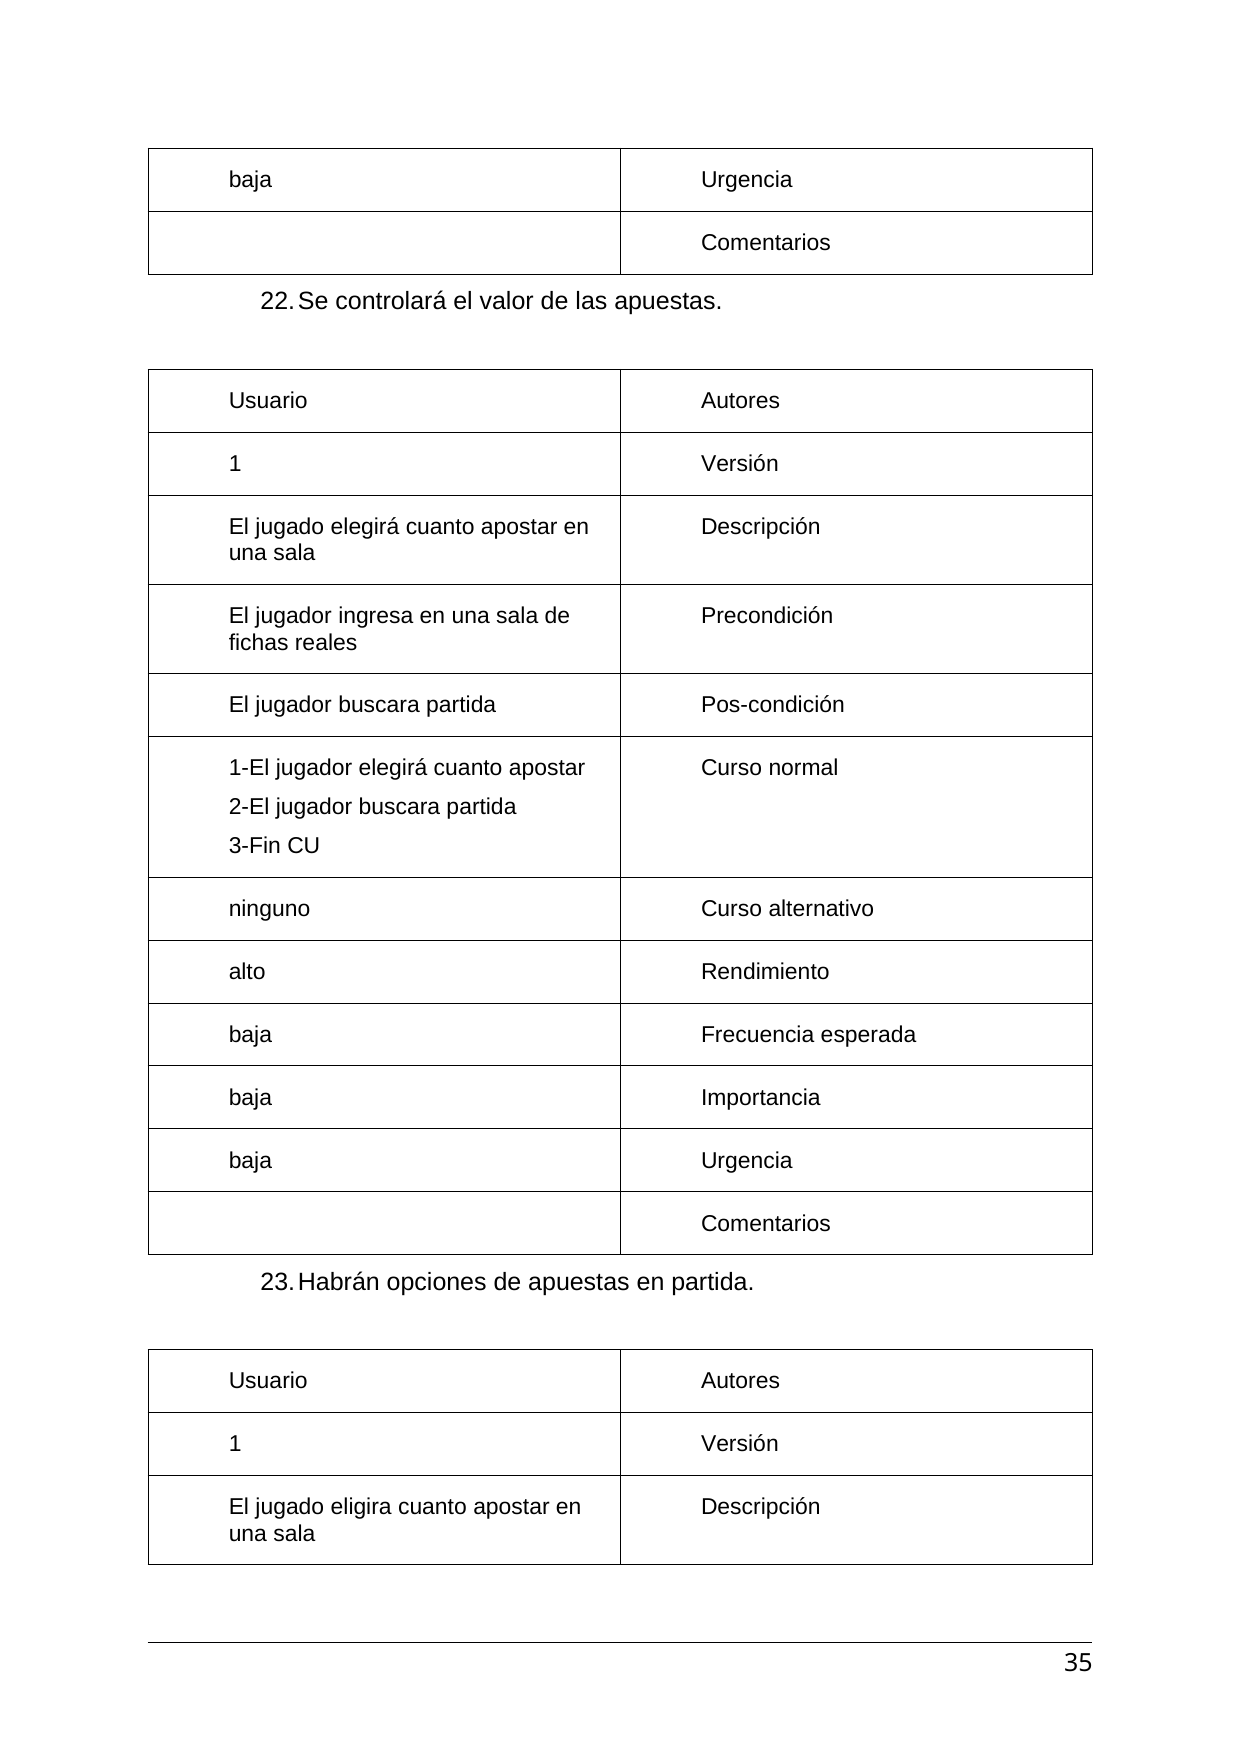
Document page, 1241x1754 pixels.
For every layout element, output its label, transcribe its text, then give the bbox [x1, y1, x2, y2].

table_cell Urgencia [621, 1129, 1092, 1191]
table_cell Comentarios [621, 212, 1092, 273]
table_cell baja [149, 1129, 620, 1191]
table_cell 1 [149, 1413, 620, 1475]
table_cell Importancia [621, 1066, 1092, 1128]
table_cell Frecuencia esperada [621, 1004, 1092, 1065]
table_cell Precondición [621, 585, 1092, 673]
table_cell Urgencia [621, 149, 1092, 211]
table_cell baja [149, 1004, 620, 1065]
table_header Usuario [149, 370, 620, 432]
table_header Autores [621, 370, 1092, 432]
table_cell alto [149, 941, 620, 1002]
table_cell El jugado eligira cuanto apostar en una sala [149, 1476, 620, 1564]
table_cell 1-El jugador elegirá cuanto apostar 2-El jugador buscara partida 3-Fin CU [149, 737, 620, 877]
table_cell [149, 212, 620, 273]
table_cell Comentarios [621, 1192, 1092, 1254]
table_cell Descripción [621, 1476, 1092, 1564]
table_cell Rendimiento [621, 941, 1092, 1002]
table_cell baja [149, 149, 620, 211]
table_cell Versión [621, 433, 1092, 494]
table_cell El jugado elegirá cuanto apostar en una sala [149, 496, 620, 584]
list Se controlará el valor de las apuestas. [260, 286, 1092, 315]
table_cell Pos-condición [621, 674, 1092, 736]
table_cell El jugador ingresa en una sala de fichas reales [149, 585, 620, 673]
table_header Usuario [149, 1350, 620, 1412]
table_cell Curso alternativo [621, 878, 1092, 939]
list Habrán opciones de apuestas en partida. [260, 1267, 1092, 1295]
table_cell [149, 1192, 620, 1254]
table_cell Descripción [621, 496, 1092, 584]
table_cell Curso normal [621, 737, 1092, 877]
table_cell ninguno [149, 878, 620, 939]
table_cell baja [149, 1066, 620, 1128]
table_cell El jugador buscara partida [149, 674, 620, 736]
table_cell Versión [621, 1413, 1092, 1475]
table_cell 1 [149, 433, 620, 494]
table_header Autores [621, 1350, 1092, 1412]
